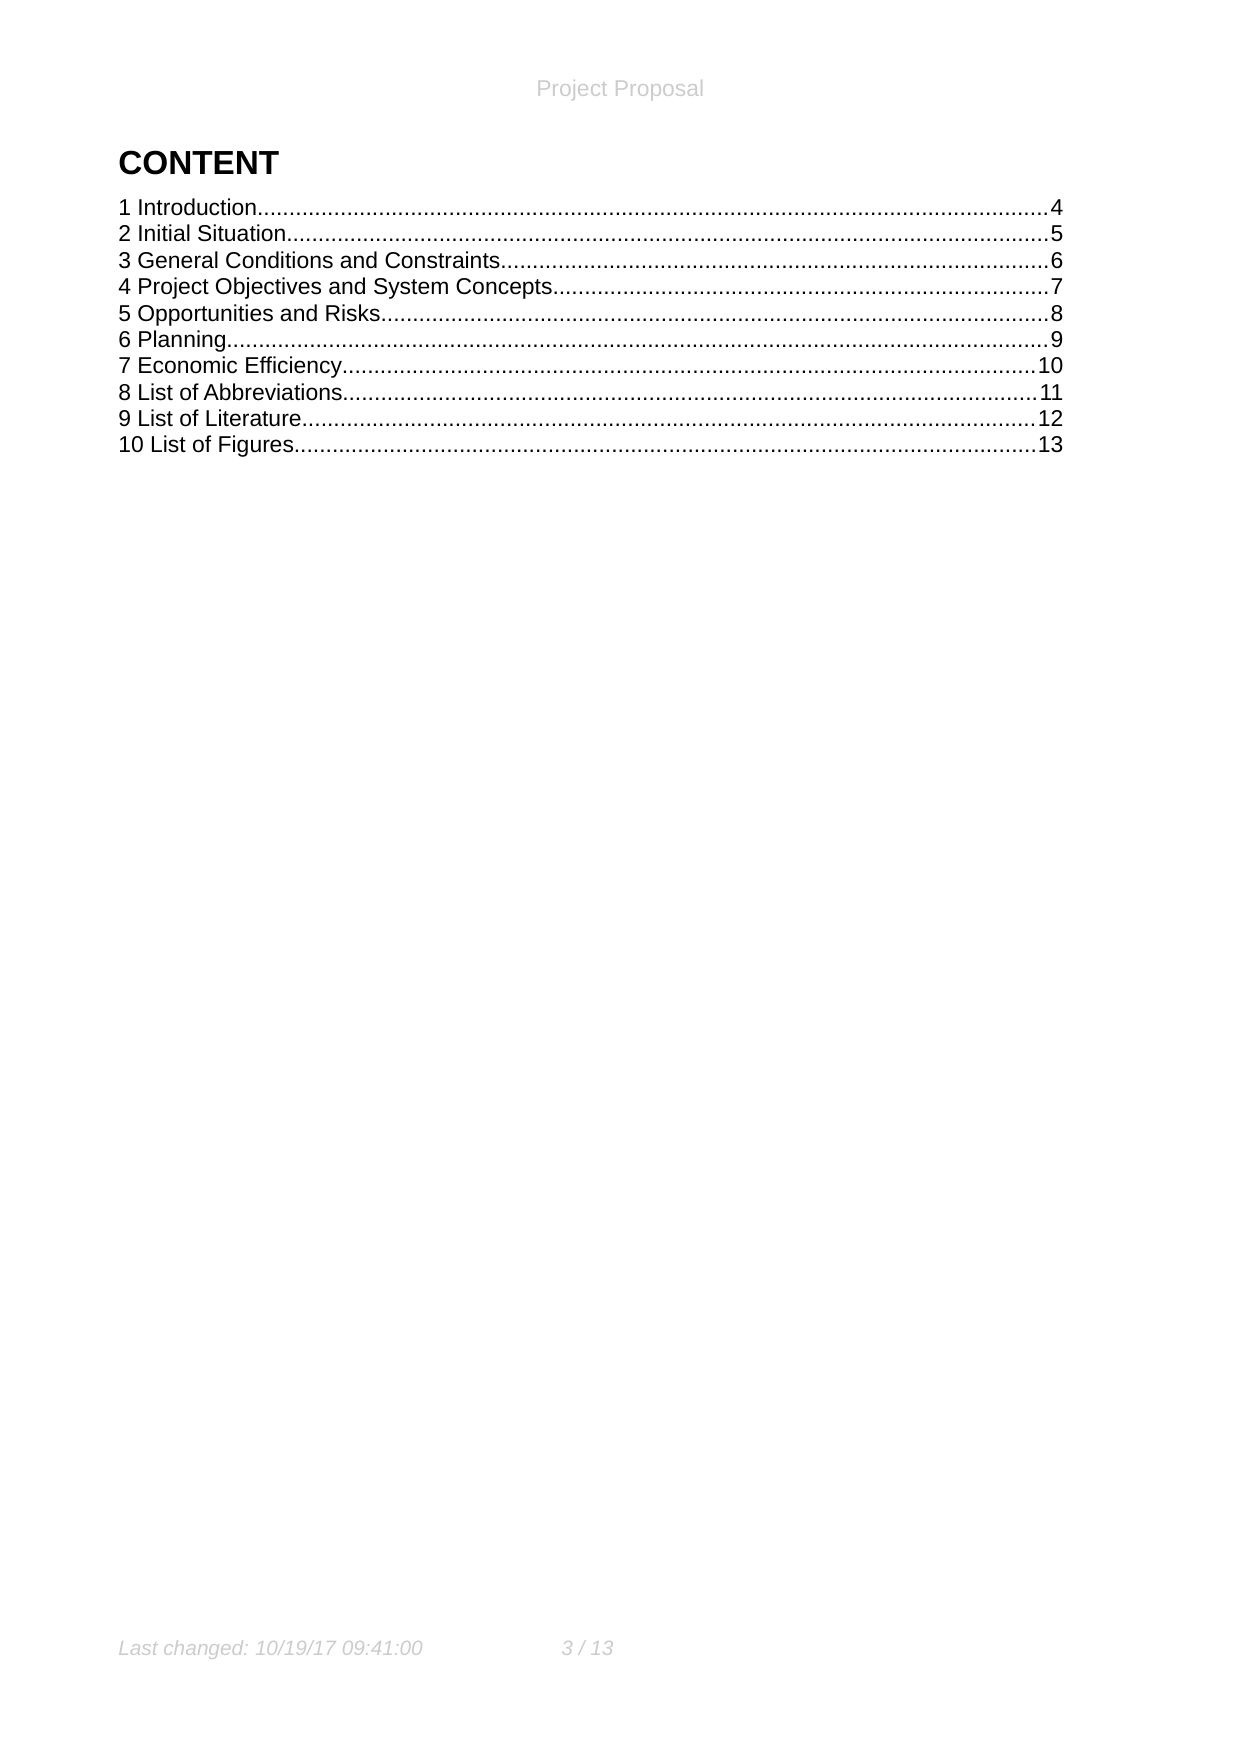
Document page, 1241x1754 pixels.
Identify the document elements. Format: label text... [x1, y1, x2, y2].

text 6 Planning 9 [118, 326, 1122, 352]
text 2 Initial Situation 5 [118, 220, 1122, 247]
text 3 General Conditions and Constraints 6 [118, 247, 1122, 273]
text 4 Project Objectives and System Concepts 7 [118, 273, 1122, 299]
text 1 Introduction 4 [118, 194, 1122, 220]
text 5 Opportunities and Risks 8 [118, 299, 1122, 326]
text 7 Economic Efficiency 10 [118, 352, 1122, 378]
text 9 List of Literature 12 [118, 405, 1122, 431]
text 8 List of Abbreviations 11 [118, 378, 1122, 405]
text 10 List of Figures 13 [118, 431, 1122, 458]
subtitle Content [118, 143, 1122, 182]
